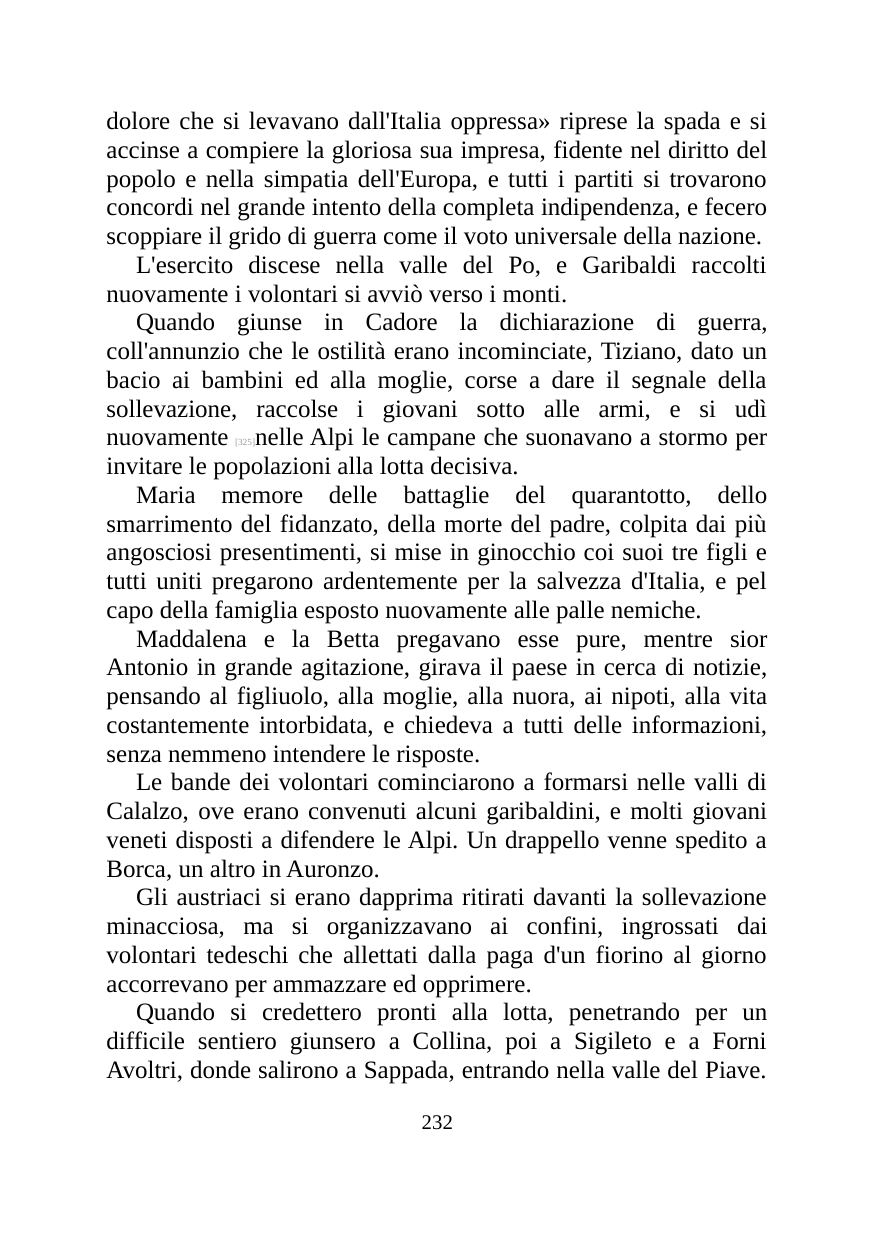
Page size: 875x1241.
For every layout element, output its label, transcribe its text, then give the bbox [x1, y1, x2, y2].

text Quando si credettero pronti alla lotta, penetrando per un difficile sentiero giunsero a Collina, poi a Sigileto e a Forni Avoltri, donde salirono a Sappada, entrando nella valle del Piave. [106, 997, 768, 1084]
text Le bande dei volontari cominciarono a formarsi nelle valli di Calalzo, ove erano convenuti alcuni garibaldini, e molti giovani veneti disposti a difendere le Alpi. Un drappello venne spedito a Borca, un altro in Auronzo. [106, 767, 768, 882]
text Gli austriaci si erano dapprima ritirati davanti la sollevazione minacciosa, ma si organizzavano ai confini, ingrossati dai volontari tedeschi che allettati dalla paga d'un fiorino al giorno accorrevano per ammazzare ed opprimere. [106, 882, 768, 997]
text Quando giunse in Cadore la dichiarazione di guerra, coll'annunzio che le ostilità erano incominciate, Tiziano, dato un bacio ai bambini ed alla moglie, corse a dare il segnale della sollevazione, raccolse i giovani sotto alle armi, e si udì nuovamente [325]nelle Alpi le campane che suonavano a stormo per invitare le popolazioni alla lotta decisiva. [106, 307, 768, 480]
text Maria memore delle battaglie del quarantotto, dello smarrimento del fidanzato, della morte del padre, colpita dai più angosciosi presentimenti, si mise in ginocchio coi suoi tre figli e tutti uniti pregarono ardentemente per la salvezza d'Italia, e pel capo della famiglia esposto nuovamente alle palle nemiche. [106, 480, 768, 624]
text L'esercito discese nella valle del Po, e Garibaldi raccolti nuovamente i volontari si avviò verso i monti. [106, 250, 768, 307]
text Maddalena e la Betta pregavano esse pure, mentre sior Antonio in grande agitazione, girava il paese in cerca di notizie, pensando al figliuolo, alla moglie, alla nuora, ai nipoti, alla vita costantemente intorbidata, e chiedeva a tutti delle informazioni, senza nemmeno intendere le risposte. [106, 624, 768, 767]
text dolore che si levavano dall'Italia oppressa» riprese la spada e si accinse a compiere la gloriosa sua impresa, fidente nel diritto del popolo e nella simpatia dell'Europa, e tutti i partiti si trovarono concordi nel grande intento della completa indipendenza, e fecero scoppiare il grido di guerra come il voto universale della nazione. [106, 106, 768, 250]
